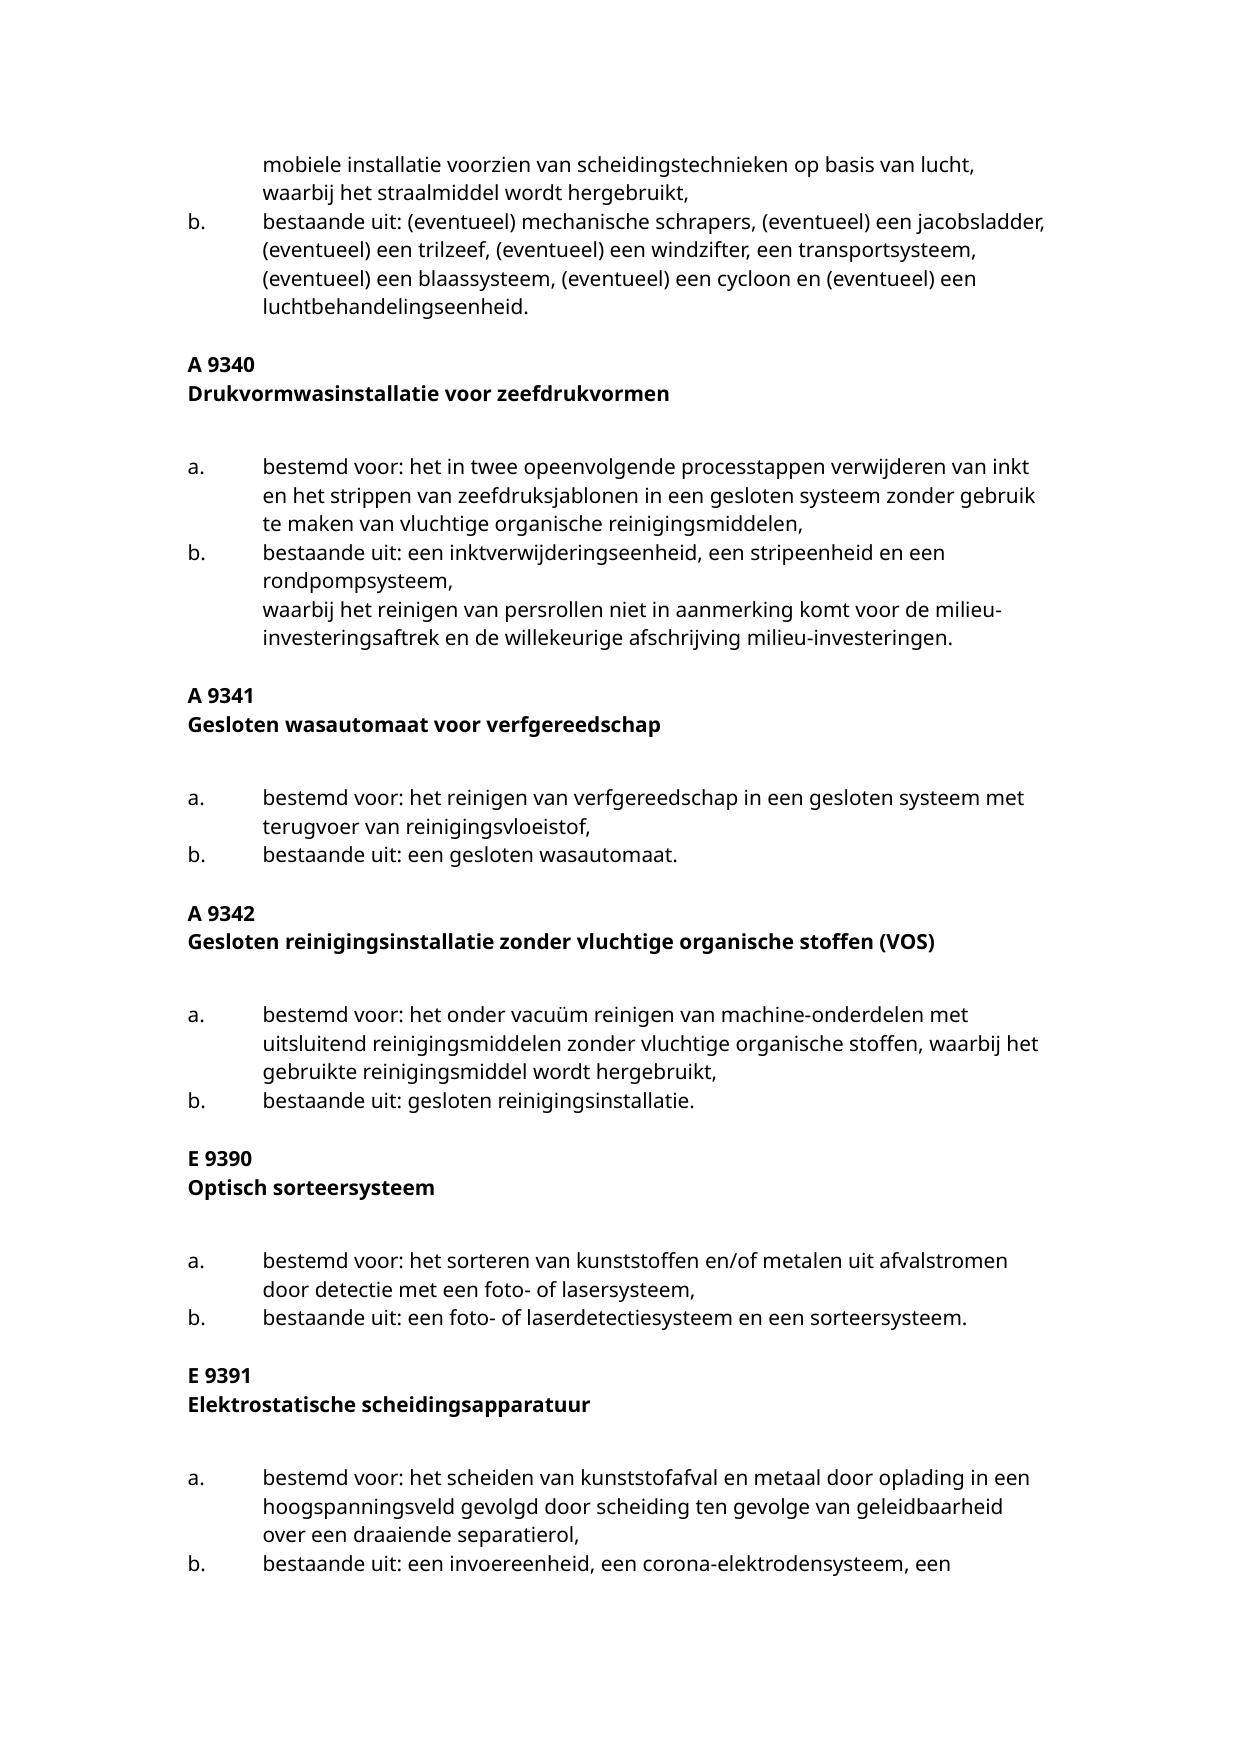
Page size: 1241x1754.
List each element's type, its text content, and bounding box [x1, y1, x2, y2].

text A 9340 [187, 351, 1053, 379]
list bestaande uit: een invoereenheid, een corona-elektrodensysteem, een [187, 1549, 1053, 1577]
list bestaande uit: (eventueel) mechanische schrapers, (eventueel) een jacobsladder, (eventueel) een trilzeef, (eventueel) een windzifter, een transportsysteem, (eventueel) een blaassysteem, (eventueel) een cycloon en (eventueel) een luchtbehandelingseenheid. [187, 207, 1053, 321]
list bestemd voor: het scheiden van kunststofafval en metaal door oplading in een hoogspanningsveld gevolgd door scheiding ten gevolge van geleidbaarheid over een draaiende separatierol, [187, 1463, 1053, 1549]
list bestemd voor: het sorteren van kunststoffen en/of metalen uit afvalstromen door detectie met een foto- of lasersysteem, [187, 1246, 1053, 1303]
text Drukvormwasinstallatie voor zeefdrukvormen [187, 379, 1053, 407]
text Elektrostatische scheidingsapparatuur [187, 1390, 1053, 1418]
list bestaande uit: een inktverwijderingseenheid, een stripeenheid en een rondpompsysteem, [187, 538, 1053, 595]
list bestaande uit: een gesloten wasautomaat. [187, 840, 1053, 869]
list bestaande uit: een foto- of laserdetectiesysteem en een sorteersysteem. [187, 1303, 1053, 1332]
list bestemd voor: het reinigen van verfgereedschap in een gesloten systeem met terugvoer van reinigingsvloeistof, [187, 783, 1053, 840]
text Gesloten reinigingsinstallatie zonder vluchtige organische stoffen (VOS) [187, 927, 1053, 956]
text E 9391 [187, 1362, 1053, 1390]
text Gesloten wasautomaat voor verfgereedschap [187, 710, 1053, 738]
list waarbij het reinigen van persrollen niet in aanmerking komt voor de milieu-investeringsaftrek en de willekeurige afschrijving milieu-investeringen. [187, 595, 1053, 652]
text Optisch sorteersysteem [187, 1173, 1053, 1201]
list bestemd voor: het in twee opeenvolgende processtappen verwijderen van inkt en het strippen van zeefdruksjablonen in een gesloten systeem zonder gebruik te maken van vluchtige organische reinigingsmiddelen, [187, 452, 1053, 538]
list bestemd voor: het onder vacuüm reinigen van machine-onderdelen met uitsluitend reinigingsmiddelen zonder vluchtige organische stoffen, waarbij het gebruikte reinigingsmiddel wordt hergebruikt, [187, 1001, 1053, 1086]
text E 9390 [187, 1144, 1053, 1173]
list bestaande uit: gesloten reinigingsinstallatie. [187, 1086, 1053, 1114]
text A 9341 [187, 682, 1053, 710]
list mobiele installatie voorzien van scheidingstechnieken op basis van lucht, waarbij het straalmiddel wordt hergebruikt, [187, 150, 1053, 207]
text A 9342 [187, 899, 1053, 927]
